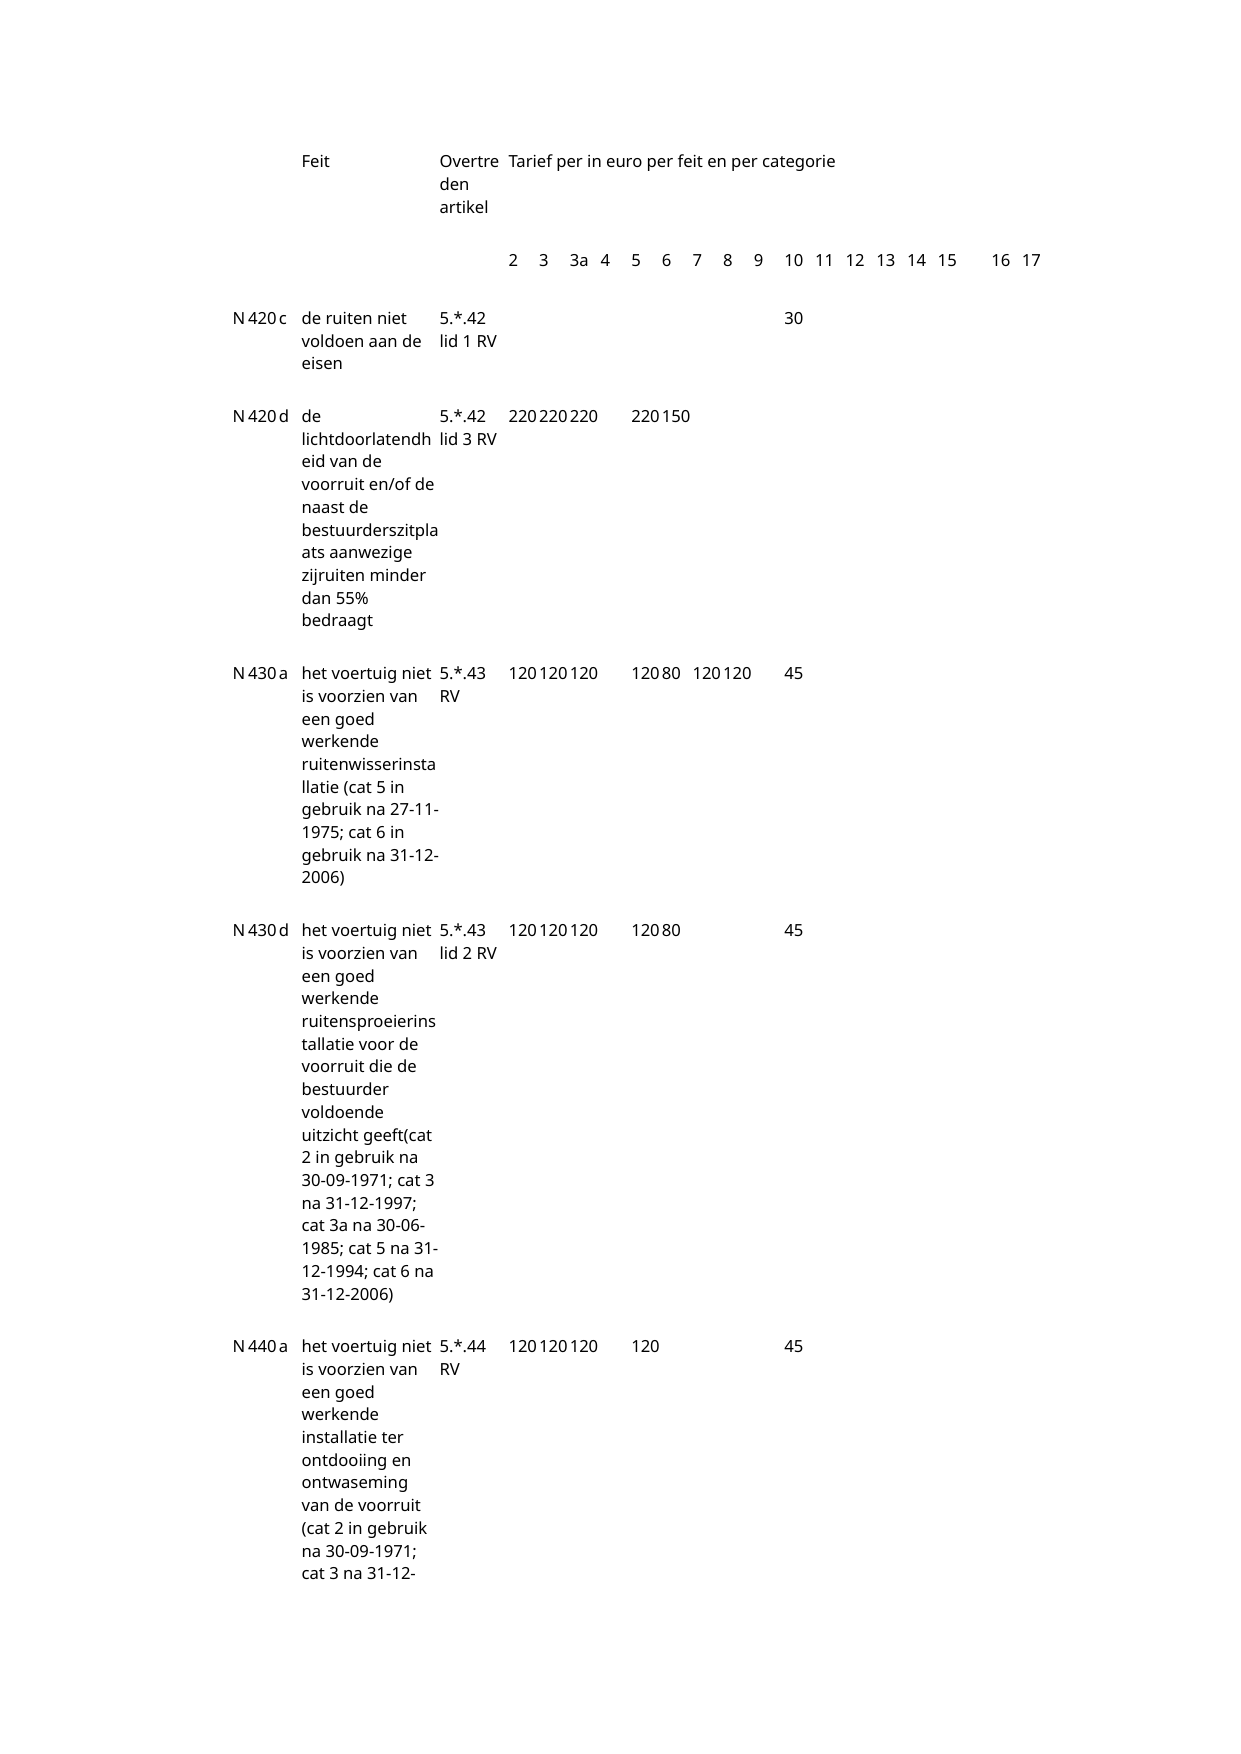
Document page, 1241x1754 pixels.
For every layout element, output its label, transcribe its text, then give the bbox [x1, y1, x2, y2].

table_cell [723, 307, 753, 405]
table_cell [754, 405, 784, 662]
table_cell 45 [784, 662, 815, 919]
table_cell N [233, 1335, 248, 1585]
table_cell [815, 662, 845, 919]
table_cell 420 [248, 405, 278, 662]
table_cell 430 [248, 919, 278, 1335]
table_cell [539, 307, 569, 405]
table_cell N [233, 307, 248, 405]
table_cell 16 [991, 248, 1022, 307]
table_cell 120 [570, 919, 600, 1335]
table_cell a [279, 1335, 301, 1585]
table_cell [692, 1335, 723, 1585]
table_cell 120 [570, 662, 600, 919]
table_cell de lichtdoorlatendheid van de voorruit en/of de naast de bestuurderszitplaats aanwezige zijruiten minder dan 55% bedraagt [301, 405, 439, 662]
table_cell [991, 1335, 1022, 1585]
table_cell [938, 307, 991, 405]
table_cell 5.*.43 lid 2 RV [439, 919, 508, 1335]
table_cell het voertuig niet is voorzien van een goed werkende ruitenwisserinstallatie (cat 5 in gebruik na 27-11-1975; cat 6 in gebruik na 31-12-2006) [301, 662, 439, 919]
table_cell [938, 405, 991, 662]
table_cell 3 [539, 248, 569, 307]
table_cell 11 [815, 248, 845, 307]
table_cell [815, 1335, 845, 1585]
table_cell 120 [692, 662, 723, 919]
table_cell [876, 1335, 907, 1585]
table_header [248, 150, 278, 248]
table_cell [815, 919, 845, 1335]
table_cell 120 [631, 662, 662, 919]
table_cell 5 [631, 248, 662, 307]
table_cell [754, 1335, 784, 1585]
table_cell het voertuig niet is voorzien van een goed werkende installatie ter ontdooiing en ontwaseming van de voorruit (cat 2 in gebruik na 30-09-1971; cat 3 na 31-12- [301, 1335, 439, 1585]
table_cell 5.*.44 RV [439, 1335, 508, 1585]
table_cell [907, 662, 937, 919]
table_cell 80 [662, 919, 692, 1335]
table_cell [600, 307, 631, 405]
table_cell [723, 1335, 753, 1585]
table_cell [723, 405, 753, 662]
table_header [233, 150, 248, 248]
table_cell [991, 662, 1022, 919]
table_cell [233, 248, 248, 307]
table_cell N [233, 405, 248, 662]
table_cell d [279, 405, 301, 662]
table_cell [692, 307, 723, 405]
table_cell 120 [539, 1335, 569, 1585]
table_cell 6 [662, 248, 692, 307]
table_cell [570, 307, 600, 405]
table_cell 150 [662, 405, 692, 662]
table_cell [845, 662, 876, 919]
table_cell N [233, 919, 248, 1335]
table_cell [631, 307, 662, 405]
table_cell 120 [508, 662, 539, 919]
table_cell 9 [754, 248, 784, 307]
table_cell 120 [539, 919, 569, 1335]
table_cell [600, 662, 631, 919]
table_cell [662, 307, 692, 405]
table_cell [600, 1335, 631, 1585]
table_cell [845, 307, 876, 405]
table_cell 4 [600, 248, 631, 307]
table_cell 10 [784, 248, 815, 307]
table_cell [692, 919, 723, 1335]
table_cell 440 [248, 1335, 278, 1585]
table_cell c [279, 307, 301, 405]
table_cell [1022, 405, 1053, 662]
table_header Overtreden artikel [439, 150, 508, 248]
table_cell [845, 1335, 876, 1585]
table_cell a [279, 662, 301, 919]
table_cell 220 [570, 405, 600, 662]
table_cell 17 [1022, 248, 1053, 307]
table_cell 5.*.42 lid 3 RV [439, 405, 508, 662]
table_cell [301, 248, 439, 307]
table_cell [876, 662, 907, 919]
table_cell 120 [631, 919, 662, 1335]
table_cell [938, 1335, 991, 1585]
table_cell 430 [248, 662, 278, 919]
table_cell [1022, 662, 1053, 919]
table_cell 2 [508, 248, 539, 307]
table_cell [938, 919, 991, 1335]
table_cell [845, 405, 876, 662]
table_cell [815, 405, 845, 662]
table_cell [754, 919, 784, 1335]
table_cell [907, 919, 937, 1335]
table_cell 120 [570, 1335, 600, 1585]
table_cell [907, 307, 937, 405]
table_cell de ruiten niet voldoen aan de eisen [301, 307, 439, 405]
table_cell N [233, 662, 248, 919]
table_cell 120 [631, 1335, 662, 1585]
table_cell [876, 307, 907, 405]
table_cell [723, 919, 753, 1335]
table_cell 30 [784, 307, 815, 405]
table_cell [279, 248, 301, 307]
table_cell [1022, 1335, 1053, 1585]
table_cell [991, 405, 1022, 662]
table_cell 13 [876, 248, 907, 307]
table_cell [754, 307, 784, 405]
table_cell 3a [570, 248, 600, 307]
table_cell 5.*.43 RV [439, 662, 508, 919]
table_cell [600, 405, 631, 662]
table_cell [876, 919, 907, 1335]
table_cell 120 [508, 919, 539, 1335]
table_cell [692, 405, 723, 662]
table_cell [439, 248, 508, 307]
table_cell 5.*.42 lid 1 RV [439, 307, 508, 405]
table_cell 80 [662, 662, 692, 919]
table_cell [662, 1335, 692, 1585]
table_cell 420 [248, 307, 278, 405]
table_cell [508, 307, 539, 405]
table_cell [907, 1335, 937, 1585]
table_cell 120 [723, 662, 753, 919]
table_cell 7 [692, 248, 723, 307]
table_cell 15 [938, 248, 991, 307]
table_cell d [279, 919, 301, 1335]
table_header [279, 150, 301, 248]
table_cell [1022, 919, 1053, 1335]
table_cell [815, 307, 845, 405]
table_cell [938, 662, 991, 919]
table_cell [754, 662, 784, 919]
table_cell 120 [539, 662, 569, 919]
table_cell [907, 405, 937, 662]
table_header Feit [301, 150, 439, 248]
table_cell [876, 405, 907, 662]
table_cell het voertuig niet is voorzien van een goed werkende ruitensproeierinstallatie voor de voorruit die de bestuurder voldoende uitzicht geeft(cat 2 in gebruik na 30-09-1971; cat 3 na 31-12-1997; cat 3a na 30-06-1985; cat 5 na 31-12-1994; cat 6 na 31-12-2006) [301, 919, 439, 1335]
table_cell [991, 919, 1022, 1335]
table_cell [1022, 307, 1053, 405]
table_header Tarief per in euro per feit en per categorie [508, 150, 1053, 248]
table_cell [991, 307, 1022, 405]
table_cell 220 [539, 405, 569, 662]
table_cell 12 [845, 248, 876, 307]
table_cell [248, 248, 278, 307]
table_cell 14 [907, 248, 937, 307]
table_cell 8 [723, 248, 753, 307]
table_cell 45 [784, 919, 815, 1335]
table_cell [784, 405, 815, 662]
table_cell 120 [508, 1335, 539, 1585]
table_cell 220 [631, 405, 662, 662]
table_cell [600, 919, 631, 1335]
table_cell [845, 919, 876, 1335]
table_cell 45 [784, 1335, 815, 1585]
table_cell 220 [508, 405, 539, 662]
